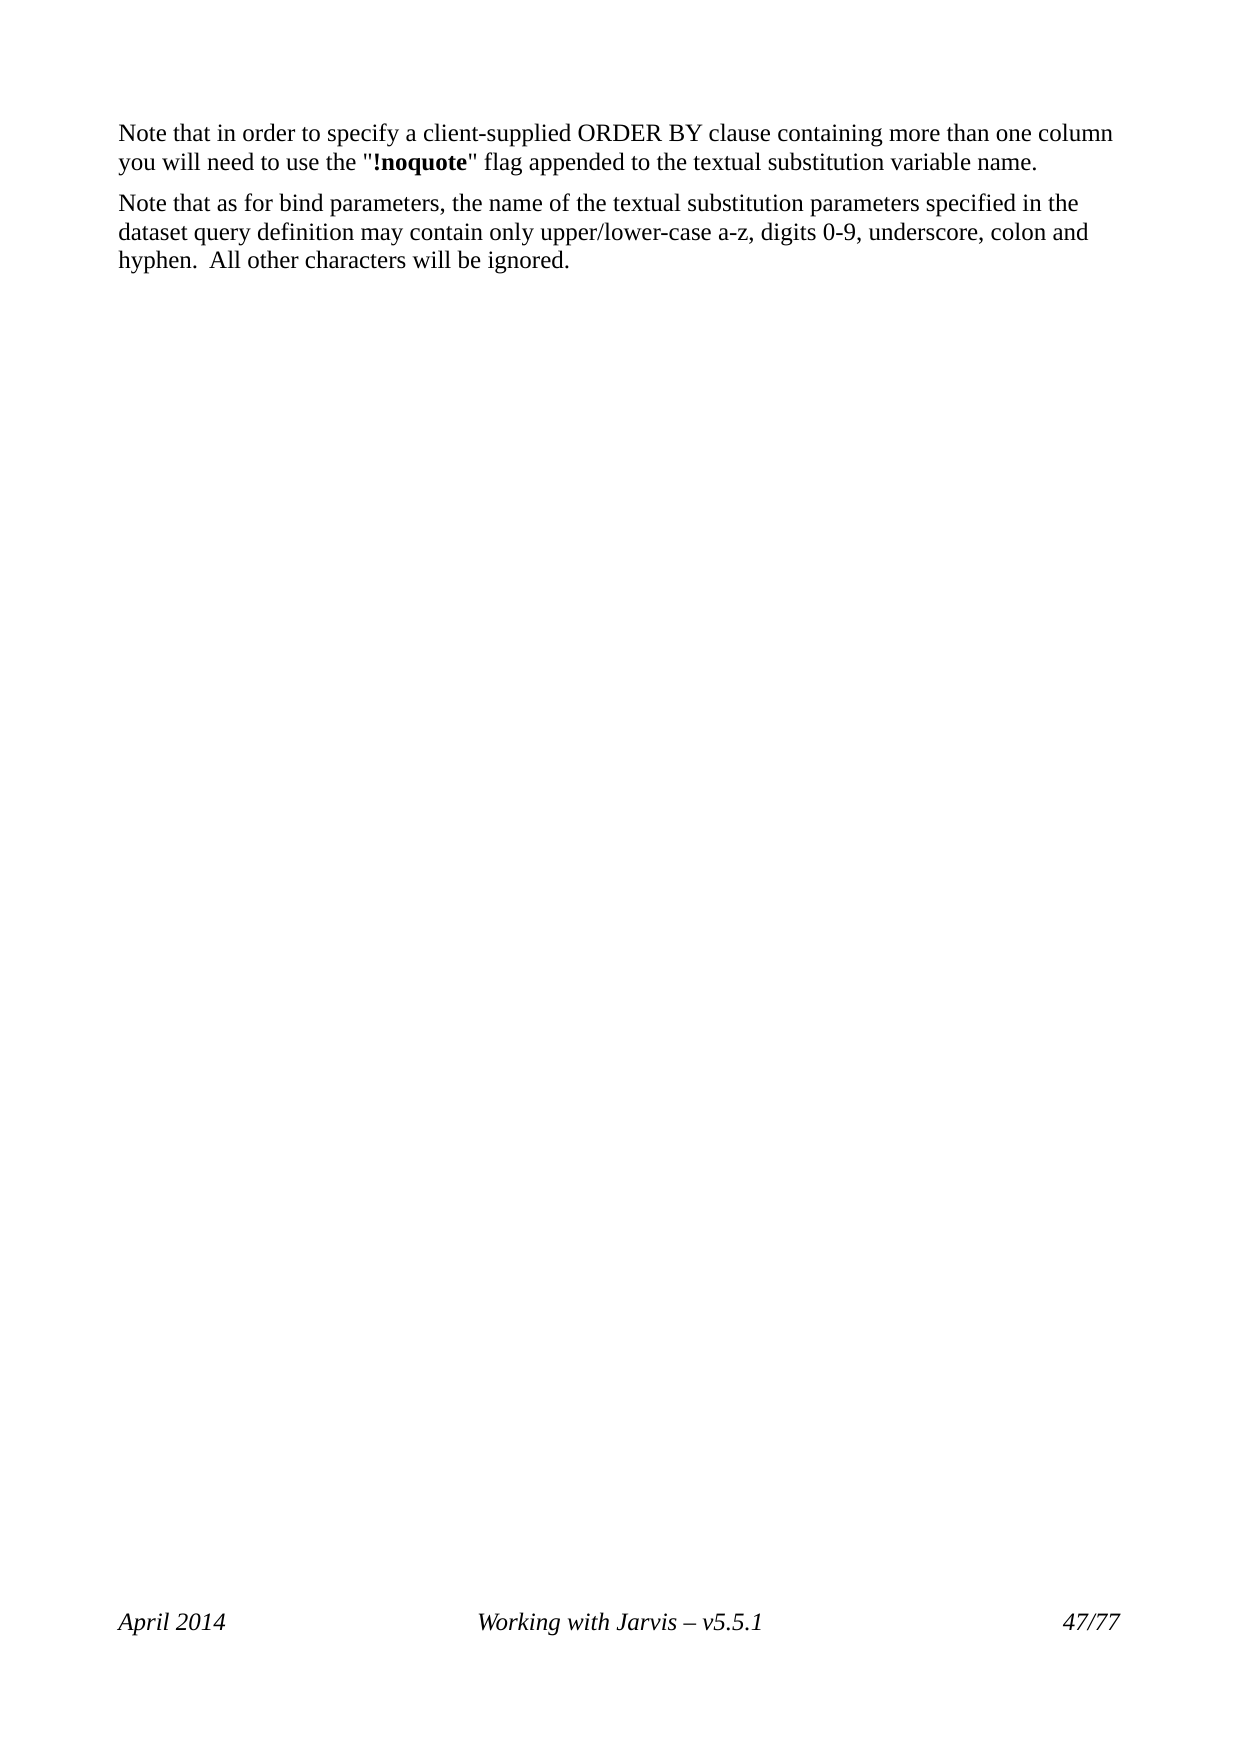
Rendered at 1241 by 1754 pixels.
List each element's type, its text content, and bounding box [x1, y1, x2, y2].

text Note that in order to specify a client-supplied ORDER BY clause containing more than one column you will need to use the "!noquote" flag appended to the textual substitution variable name. [118, 118, 1122, 176]
text Note that as for bind parameters, the name of the textual substitution parameters specified in the dataset query definition may contain only upper/lower-case a-z, digits 0-9, underscore, colon and hyphen. All other characters will be ignored. [118, 188, 1122, 274]
